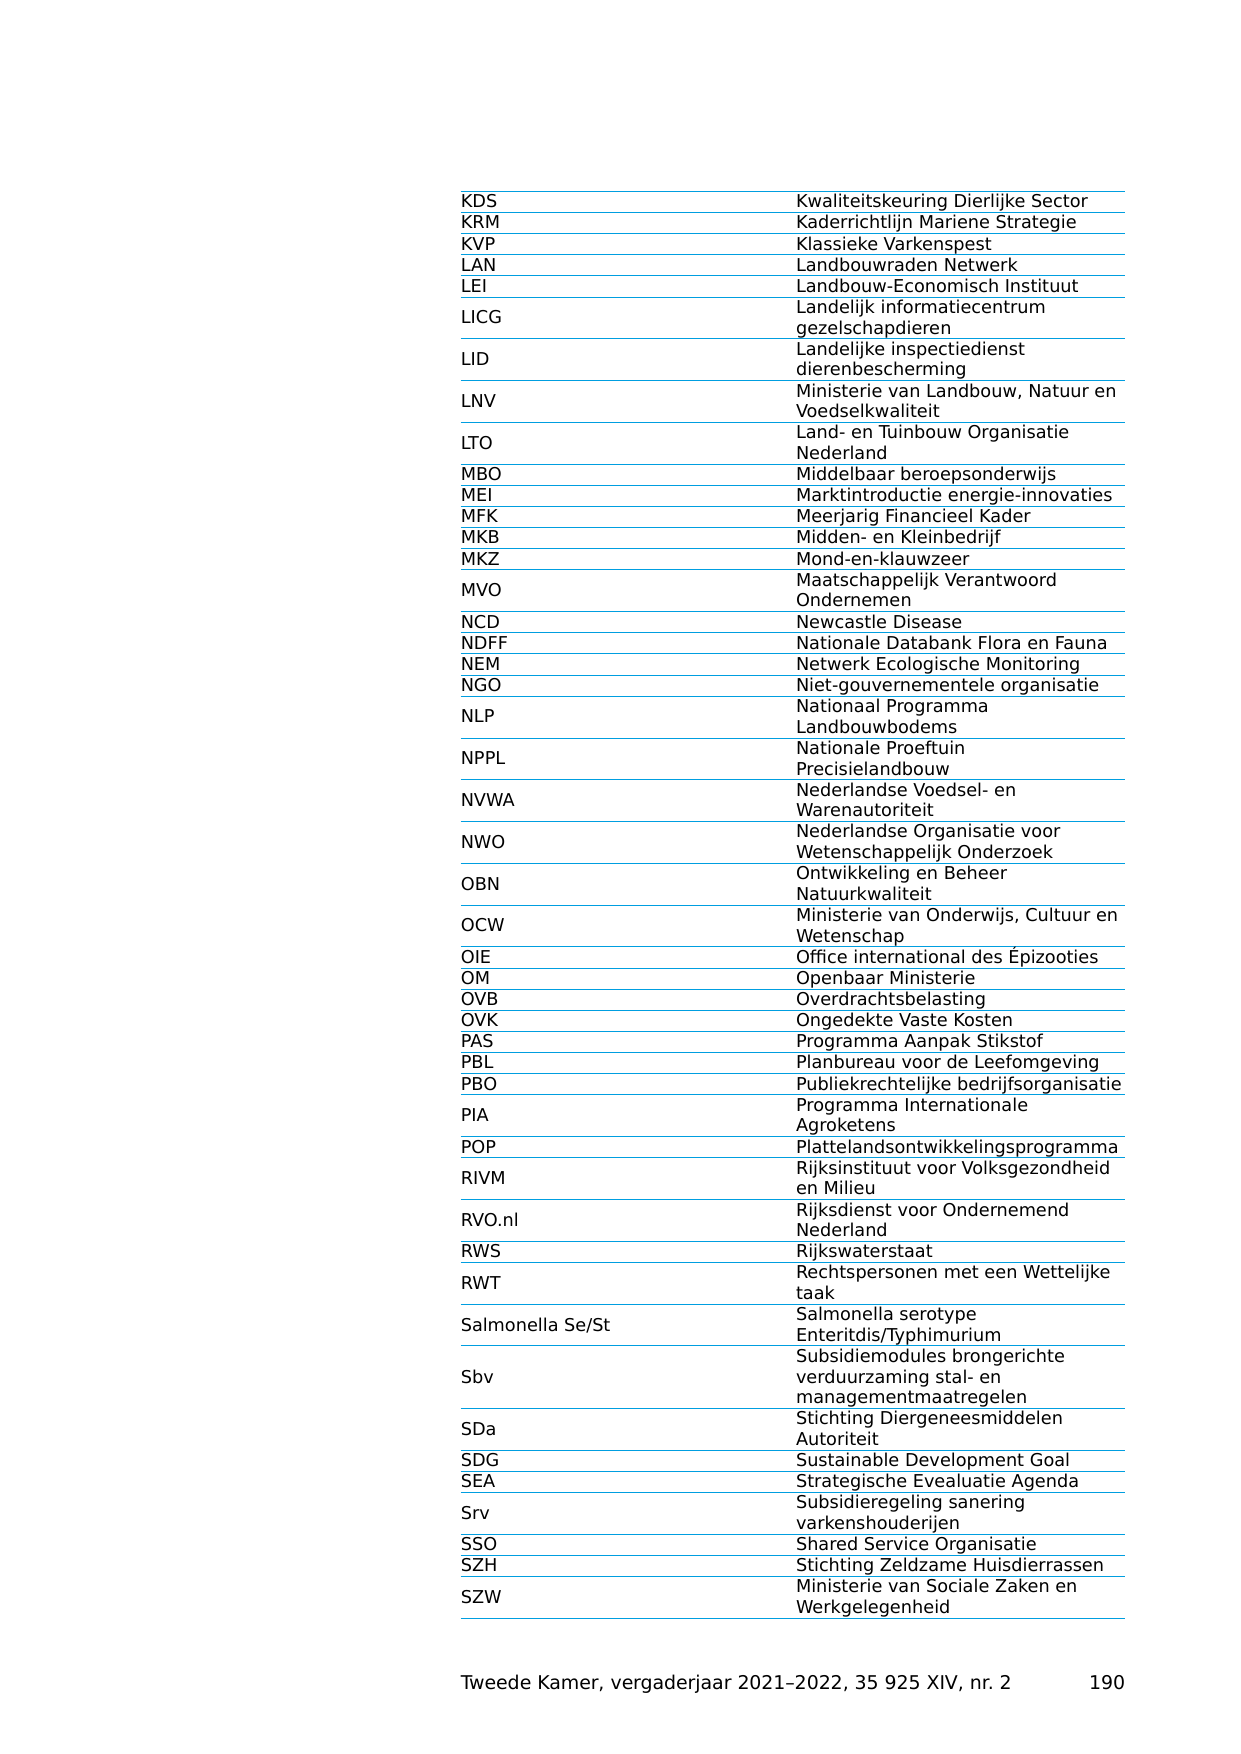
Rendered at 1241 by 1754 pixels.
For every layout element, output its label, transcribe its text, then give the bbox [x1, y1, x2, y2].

table_cell LNV [461, 381, 793, 422]
table_cell Rijksinstituut voor Volksgezondheid en Milieu [793, 1158, 1125, 1199]
table_cell Subsidieregeling sanering varkenshouderijen [793, 1493, 1125, 1534]
table_cell MFK [461, 507, 793, 527]
table_cell OCW [461, 906, 793, 946]
table_cell Nationaal Programma Landbouwbodems [793, 697, 1125, 737]
table_cell Rijksdienst voor Ondernemend Nederland [793, 1200, 1125, 1241]
table_cell Kwaliteitskeuring Dierlijke Sector [793, 192, 1125, 212]
table_cell Salmonella serotype Enteritdis/Typhimurium [793, 1305, 1125, 1345]
table_cell Landbouwraden Netwerk [793, 255, 1125, 275]
table_cell Ministerie van Sociale Zaken en Werkgelegenheid [793, 1577, 1125, 1618]
table_cell Land- en Tuinbouw Organisatie Nederland [793, 423, 1125, 463]
table_cell OM [461, 969, 793, 988]
table_cell Sustainable Development Goal [793, 1451, 1125, 1471]
table_cell NCD [461, 612, 793, 632]
table_cell Newcastle Disease [793, 612, 1125, 632]
table_cell RVO.nl [461, 1200, 793, 1241]
table_cell Office international des Épizooties [793, 947, 1125, 967]
table_cell Ministerie van Onderwijs, Cultuur en Wetenschap [793, 906, 1125, 946]
table_cell Landelijk informatiecentrum gezelschapdieren [793, 298, 1125, 338]
table_cell MKB [461, 528, 793, 548]
table_cell MVO [461, 570, 793, 611]
table_cell Planbureau voor de Leefomgeving [793, 1053, 1125, 1073]
table_cell Sbv [461, 1346, 793, 1408]
table_cell SDa [461, 1409, 793, 1449]
table_cell Klassieke Varkenspest [793, 234, 1125, 254]
table_cell NGO [461, 676, 793, 696]
table_cell RWT [461, 1263, 793, 1304]
table_cell KVP [461, 234, 793, 254]
table_cell RIVM [461, 1158, 793, 1199]
table_cell Middelbaar beroepsonderwijs [793, 465, 1125, 485]
table_cell Ministerie van Landbouw, Natuur en Voedselkwaliteit [793, 381, 1125, 422]
table_cell PBL [461, 1053, 793, 1073]
table_cell Programma Aanpak Stikstof [793, 1032, 1125, 1052]
table_cell MEI [461, 486, 793, 506]
table_cell LAN [461, 255, 793, 275]
table_cell SSO [461, 1535, 793, 1555]
table_cell Maatschappelijk Verantwoord Ondernemen [793, 570, 1125, 611]
table_cell LICG [461, 298, 793, 338]
table_cell Shared Service Organisatie [793, 1535, 1125, 1555]
table_cell Nationale Databank Flora en Fauna [793, 633, 1125, 653]
table_cell OIE [461, 947, 793, 967]
table_cell Salmonella Se/St [461, 1305, 793, 1345]
table_cell Netwerk Ecologische Monitoring [793, 654, 1125, 674]
table_cell NWO [461, 822, 793, 863]
table_cell NLP [461, 697, 793, 737]
table_cell Landbouw-Economisch Instituut [793, 276, 1125, 296]
table_cell LID [461, 339, 793, 380]
table_cell SDG [461, 1451, 793, 1471]
table_cell Landelijke inspectiedienst dierenbescherming [793, 339, 1125, 380]
table_cell OVB [461, 990, 793, 1010]
table_cell Programma Internationale Agroketens [793, 1095, 1125, 1136]
table_cell Strategische Evealuatie Agenda [793, 1472, 1125, 1492]
table_cell MKZ [461, 549, 793, 569]
table_cell KDS [461, 192, 793, 212]
table_cell NEM [461, 654, 793, 674]
table_cell Rechtspersonen met een Wettelijke taak [793, 1263, 1125, 1304]
table_cell RWS [461, 1242, 793, 1262]
table_cell SZH [461, 1556, 793, 1576]
table_cell PAS [461, 1032, 793, 1052]
table_cell LTO [461, 423, 793, 463]
table_cell PIA [461, 1095, 793, 1136]
table_cell Plattelandsontwikkelingsprogramma [793, 1137, 1125, 1157]
table_cell SEA [461, 1472, 793, 1492]
table_cell MBO [461, 465, 793, 485]
table_cell Rijkswaterstaat [793, 1242, 1125, 1262]
table_cell Marktintroductie energie-innovaties [793, 486, 1125, 506]
table_cell Srv [461, 1493, 793, 1534]
table_cell Stichting Zeldzame Huisdierrassen [793, 1556, 1125, 1576]
table_cell KRM [461, 213, 793, 233]
table_cell Nederlandse Voedsel- en Warenautoriteit [793, 780, 1125, 821]
table_cell Mond-en-klauwzeer [793, 549, 1125, 569]
table_cell Kaderrichtlijn Mariene Strategie [793, 213, 1125, 233]
table_cell Openbaar Ministerie [793, 969, 1125, 988]
table_cell Stichting Diergeneesmiddelen Autoriteit [793, 1409, 1125, 1449]
table_cell Publiekrechtelijke bedrijfsorganisatie [793, 1074, 1125, 1094]
table_cell NVWA [461, 780, 793, 821]
table_cell Nationale Proeftuin Precisielandbouw [793, 739, 1125, 779]
table_cell PBO [461, 1074, 793, 1094]
table_cell LEI [461, 276, 793, 296]
table_cell Meerjarig Financieel Kader [793, 507, 1125, 527]
table_cell Niet-gouvernementele organisatie [793, 676, 1125, 696]
table_cell OVK [461, 1011, 793, 1031]
table_cell OBN [461, 864, 793, 904]
table_cell Subsidiemodules brongerichte verduurzaming stal- en managementmaatregelen [793, 1346, 1125, 1408]
table_cell Nederlandse Organisatie voor Wetenschappelijk Onderzoek [793, 822, 1125, 863]
table_cell NPPL [461, 739, 793, 779]
table_cell POP [461, 1137, 793, 1157]
table_cell Ongedekte Vaste Kosten [793, 1011, 1125, 1031]
table_cell Midden- en Kleinbedrijf [793, 528, 1125, 548]
table_cell SZW [461, 1577, 793, 1618]
table_cell Ontwikkeling en Beheer Natuurkwaliteit [793, 864, 1125, 904]
table_cell NDFF [461, 633, 793, 653]
table_cell Overdrachtsbelasting [793, 990, 1125, 1010]
